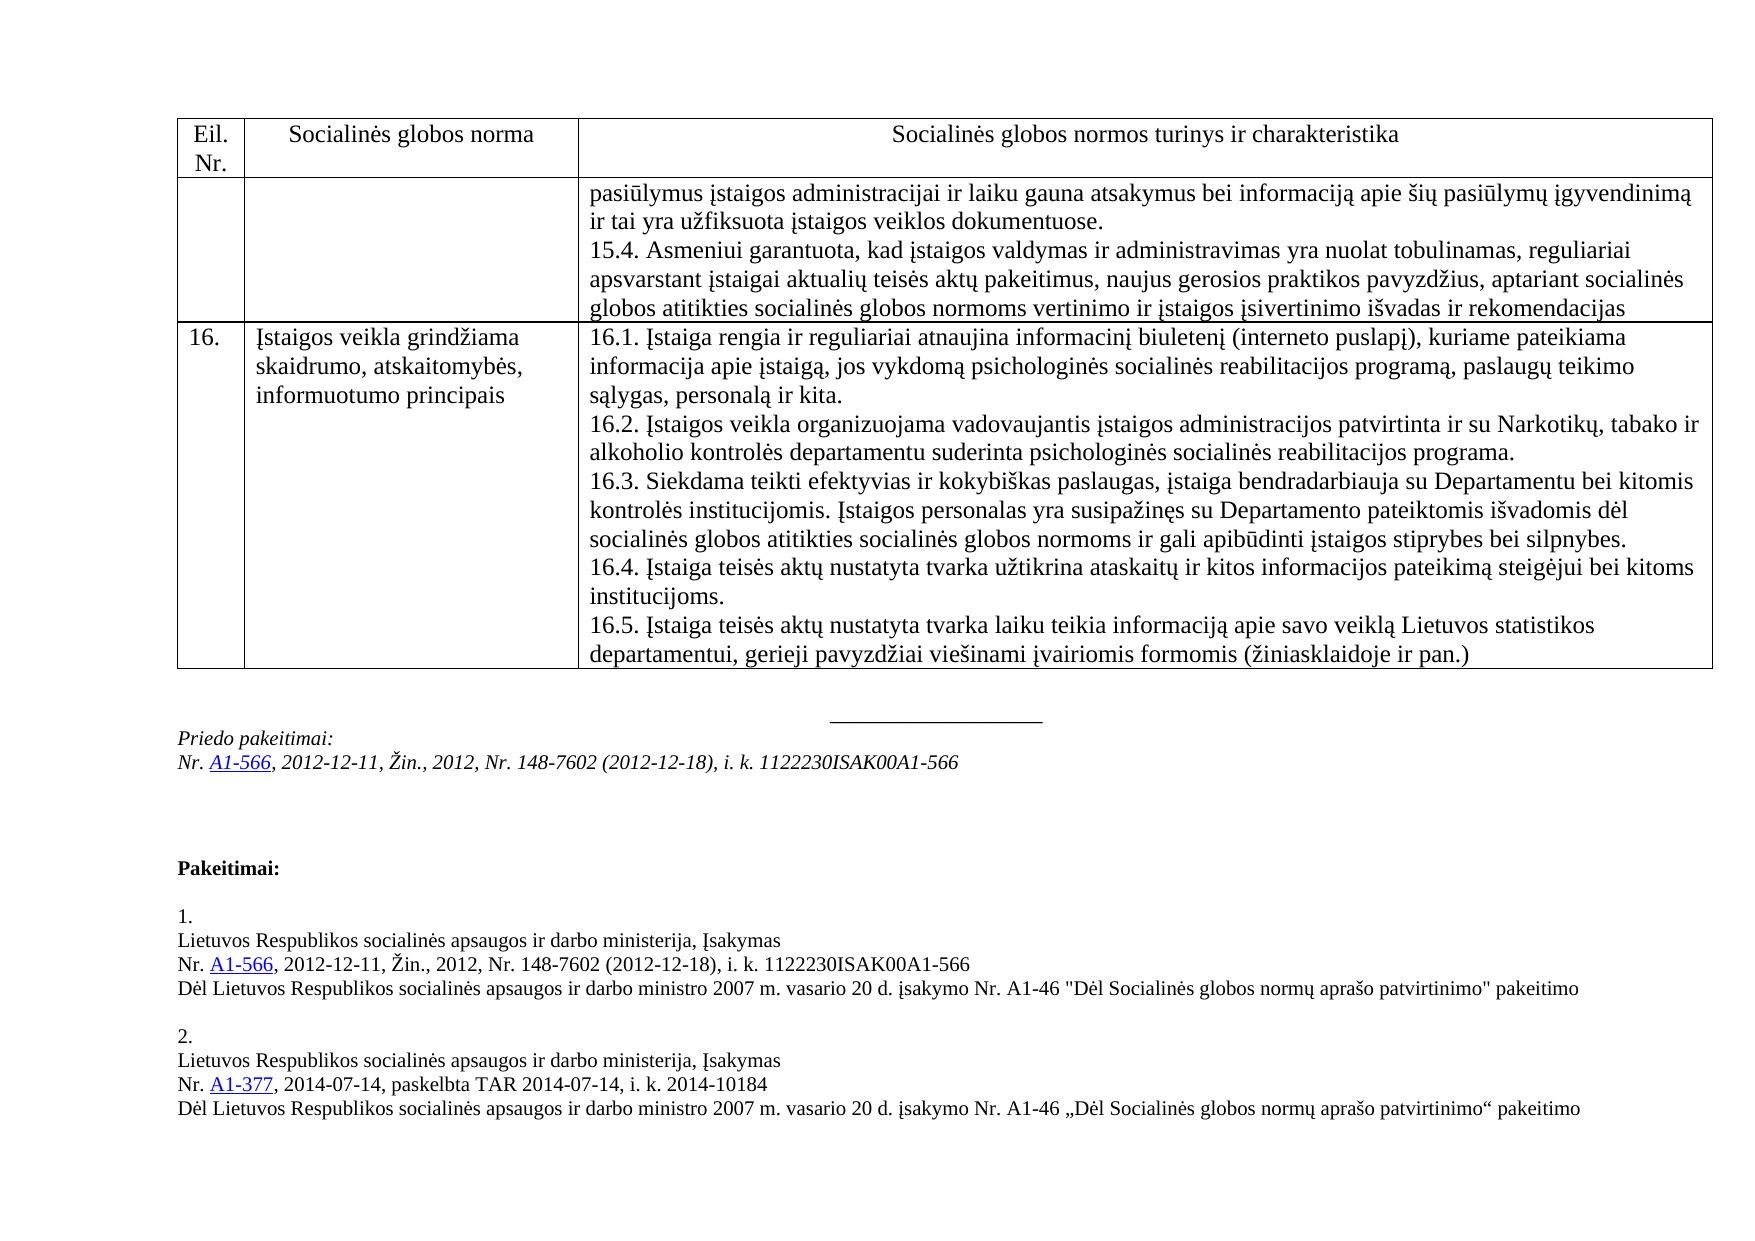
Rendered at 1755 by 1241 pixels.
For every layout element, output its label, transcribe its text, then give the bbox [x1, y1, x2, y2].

text Lietuvos Respublikos socialinės apsaugos ir darbo ministerija, Įsakymas [177, 928, 1695, 952]
text Dėl Lietuvos Respublikos socialinės apsaugos ir darbo ministro 2007 m. vasario 20 d. įsakymo Nr. A1-46 "Dėl Socialinės globos normų aprašo patvirtinimo" pakeitimo [177, 976, 1695, 1000]
table_cell [245, 178, 578, 321]
text _________________ [177, 697, 1695, 726]
text Nr. A1-566, 2012-12-11, Žin., 2012, Nr. 148-7602 (2012-12-18), i. k. 1122230ISAK00A1-566 [177, 952, 1695, 976]
text 1. [177, 904, 1695, 928]
table_cell 16. [178, 323, 244, 667]
table_cell [178, 178, 244, 321]
text Nr. A1-377, 2014-07-14, paskelbta TAR 2014-07-14, i. k. 2014-10184 [177, 1072, 1695, 1096]
table_cell pasiūlymus įstaigos administracijai ir laiku gauna atsakymus bei informaciją apie šių pasiūlymų įgyvendinimą ir tai yra užfiksuota įstaigos veiklos dokumentuose. 15.4. Asmeniui garantuota, kad įstaigos valdymas ir administravimas yra nuolat tobulinamas, reguliariai apsvarstant įstaigai aktualių teisės aktų pakeitimus, naujus gerosios praktikos pavyzdžius, aptariant socialinės globos atitikties socialinės globos normoms vertinimo ir įstaigos įsivertinimo išvadas ir rekomendacijas [579, 178, 1712, 321]
text Dėl Lietuvos Respublikos socialinės apsaugos ir darbo ministro 2007 m. vasario 20 d. įsakymo Nr. A1-46 „Dėl Socialinės globos normų aprašo patvirtinimo“ pakeitimo [177, 1096, 1695, 1120]
text 2. [177, 1024, 1695, 1048]
text Nr. A1-566, 2012-12-11, Žin., 2012, Nr. 148-7602 (2012-12-18), i. k. 1122230ISAK00A1-566 [177, 750, 1695, 774]
table_cell 16.1. Įstaiga rengia ir reguliariai atnaujina informacinį biuletenį (interneto puslapį), kuriame pateikiama informacija apie įstaigą, jos vykdomą psichologinės socialinės reabilitacijos programą, paslaugų teikimo sąlygas, personalą ir kita. 16.2. Įstaigos veikla organizuojama vadovaujantis įstaigos administracijos patvirtinta ir su Narkotikų, tabako ir alkoholio kontrolės departamentu suderinta psichologinės socialinės reabilitacijos programa. 16.3. Siekdama teikti efektyvias ir kokybiškas paslaugas, įstaiga bendradarbiauja su Departamentu bei kitomis kontrolės institucijomis. Įstaigos personalas yra susipažinęs su Departamento pateiktomis išvadomis dėl socialinės globos atitikties socialinės globos normoms ir gali apibūdinti įstaigos stiprybes bei silpnybes. 16.4. Įstaiga teisės aktų nustatyta tvarka užtikrina ataskaitų ir kitos informacijos pateikimą steigėjui bei kitoms institucijoms. 16.5. Įstaiga teisės aktų nustatyta tvarka laiku teikia informaciją apie savo veiklą Lietuvos statistikos departamentui, gerieji pavyzdžiai viešinami įvairiomis formomis (žiniasklaidoje ir pan.) [579, 323, 1712, 667]
table_header Socialinės globos normos turinys ir charakteristika [579, 119, 1712, 177]
text Pakeitimai: [177, 856, 1695, 880]
text Lietuvos Respublikos socialinės apsaugos ir darbo ministerija, Įsakymas [177, 1048, 1695, 1072]
table_header Socialinės globos norma [245, 119, 578, 177]
table_cell Įstaigos veikla grindžiama skaidrumo, atskaitomybės, informuotumo principais [245, 323, 578, 667]
table_header Eil. Nr. [178, 119, 244, 177]
text Priedo pakeitimai: [177, 726, 1695, 750]
